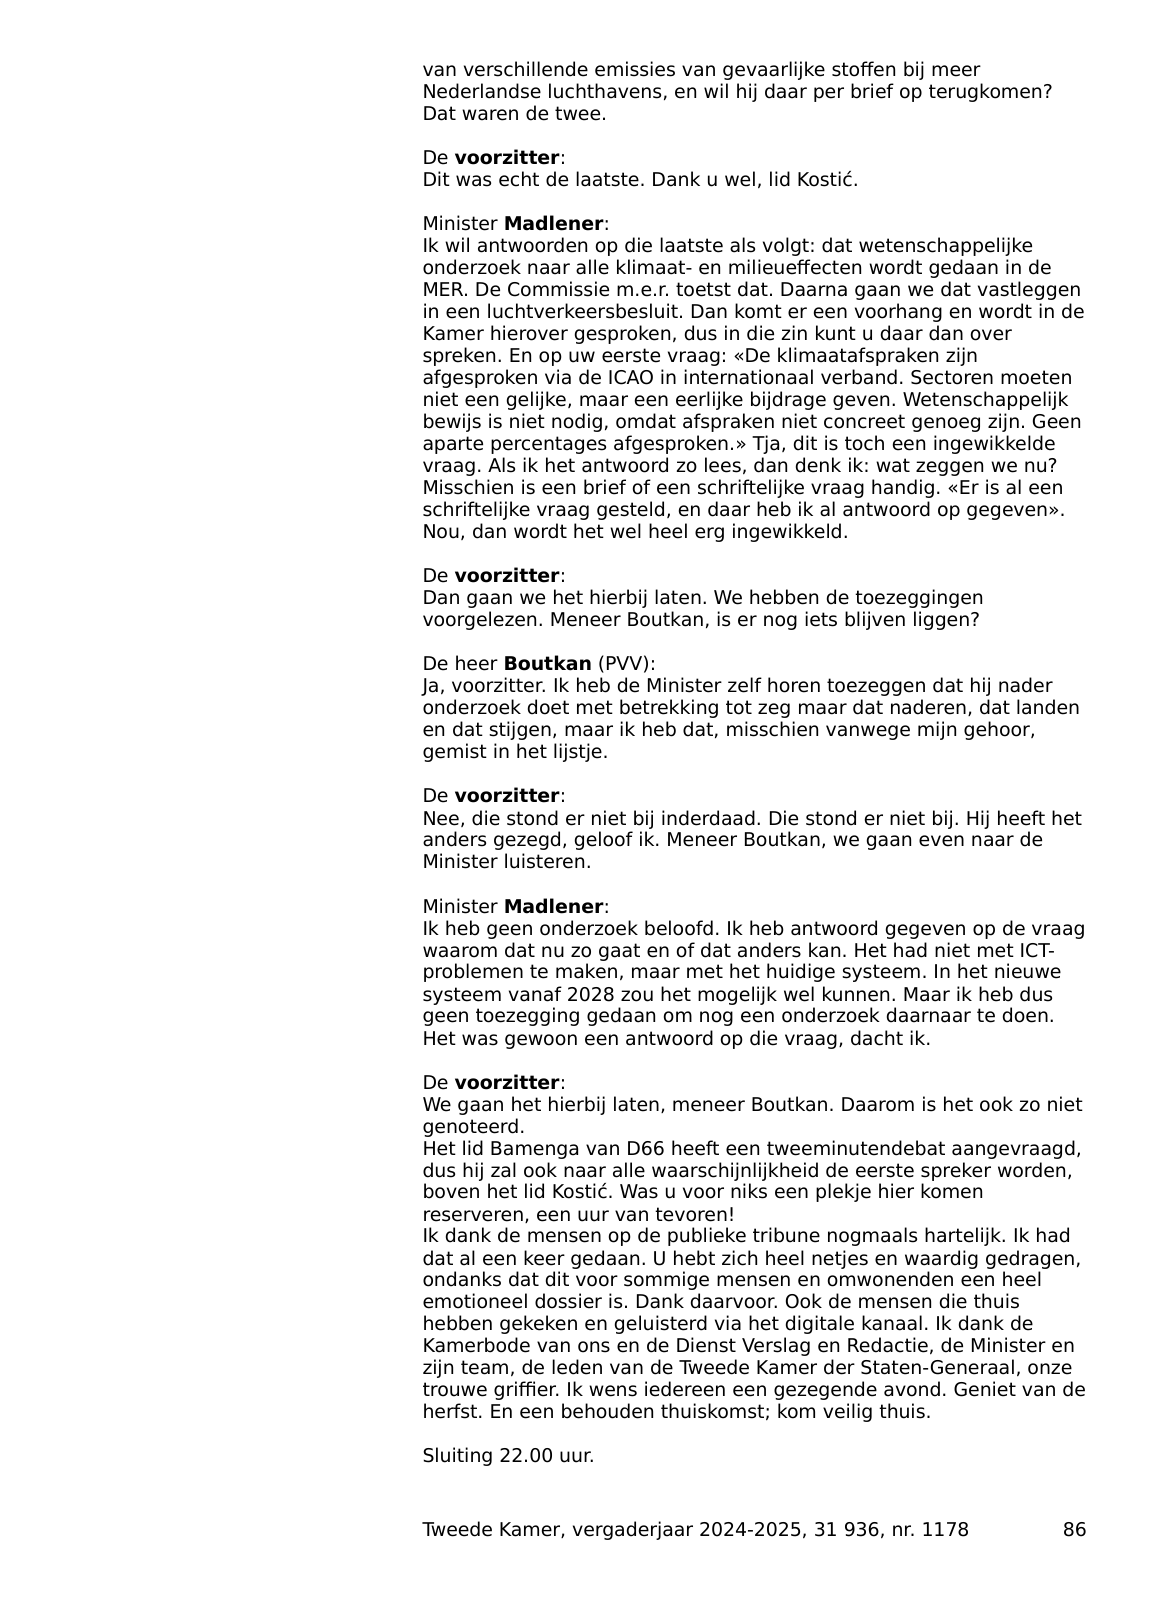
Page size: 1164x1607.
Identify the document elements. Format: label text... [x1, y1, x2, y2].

text De heer Boutkan (PVV): [422, 653, 1087, 675]
text Dan gaan we het hierbij laten. We hebben de toezeggingen voorgelezen. Meneer Boutkan, is er nog iets blijven liggen? [422, 587, 1087, 631]
text Dit was echt de laatste. Dank u wel, lid Kostić. [422, 169, 1087, 191]
text van verschillende emissies van gevaarlijke stoffen bij meer Nederlandse luchthavens, en wil hij daar per brief op terugkomen? Dat waren de twee. [422, 59, 1087, 125]
text Ik heb geen onderzoek beloofd. Ik heb antwoord gegeven op de vraag waarom dat nu zo gaat en of dat anders kan. Het had niet met ICT-problemen te maken, maar met het huidige systeem. In het nieuwe systeem vanaf 2028 zou het mogelijk wel kunnen. Maar ik heb dus geen toezegging gedaan om nog een onderzoek daarnaar te doen. Het was gewoon een antwoord op die vraag, dacht ik. [422, 917, 1087, 1049]
text We gaan het hierbij laten, meneer Boutkan. Daarom is het ook zo niet genoteerd. [422, 1093, 1087, 1137]
text De voorzitter: [422, 1072, 1087, 1093]
text Ik dank de mensen op de publieke tribune nogmaals hartelijk. Ik had dat al een keer gedaan. U hebt zich heel netjes en waardig gedragen, ondanks dat dit voor sommige mensen en omwonenden een heel emotioneel dossier is. Dank daarvoor. Ook de mensen die thuis hebben gekeken en geluisterd via het digitale kanaal. Ik dank de Kamerbode van ons en de Dienst Verslag en Redactie, de Minister en zijn team, de leden van de Tweede Kamer der Staten-Generaal, onze trouwe griffier. Ik wens iedereen een gezegende avond. Geniet van de herfst. En een behouden thuiskomst; kom veilig thuis. [422, 1225, 1087, 1423]
text Het lid Bamenga van D66 heeft een tweeminutendebat aangevraagd, dus hij zal ook naar alle waarschijnlijkheid de eerste spreker worden, boven het lid Kostić. Was u voor niks een plekje hier komen reserveren, een uur van tevoren! [422, 1137, 1087, 1225]
text Ik wil antwoorden op die laatste als volgt: dat wetenschappelijke onderzoek naar alle klimaat- en milieueffecten wordt gedaan in de MER. De Commissie m.e.r. toetst dat. Daarna gaan we dat vastleggen in een luchtverkeersbesluit. Dan komt er een voorhang en wordt in de Kamer hierover gesproken, dus in die zin kunt u daar dan over spreken. En op uw eerste vraag: «De klimaatafspraken zijn afgesproken via de ICAO in internationaal verband. Sectoren moeten niet een gelijke, maar een eerlijke bijdrage geven. Wetenschappelijk bewijs is niet nodig, omdat afspraken niet concreet genoeg zijn. Geen aparte percentages afgesproken.» Tja, dit is toch een ingewikkelde vraag. Als ik het antwoord zo lees, dan denk ik: wat zeggen we nu? Misschien is een brief of een schriftelijke vraag handig. «Er is al een schriftelijke vraag gesteld, en daar heb ik al antwoord op gegeven». Nou, dan wordt het wel heel erg ingewikkeld. [422, 235, 1087, 543]
text Sluiting 22.00 uur. [422, 1445, 1087, 1467]
text De voorzitter: [422, 565, 1087, 587]
text De voorzitter: [422, 785, 1087, 807]
text Minister Madlener: [422, 896, 1087, 917]
text Minister Madlener: [422, 213, 1087, 235]
text Ja, voorzitter. Ik heb de Minister zelf horen toezeggen dat hij nader onderzoek doet met betrekking tot zeg maar dat naderen, dat landen en dat stijgen, maar ik heb dat, misschien vanwege mijn gehoor, gemist in het lijstje. [422, 675, 1087, 763]
text De voorzitter: [422, 147, 1087, 169]
text Nee, die stond er niet bij inderdaad. Die stond er niet bij. Hij heeft het anders gezegd, geloof ik. Meneer Boutkan, we gaan even naar de Minister luisteren. [422, 807, 1087, 873]
